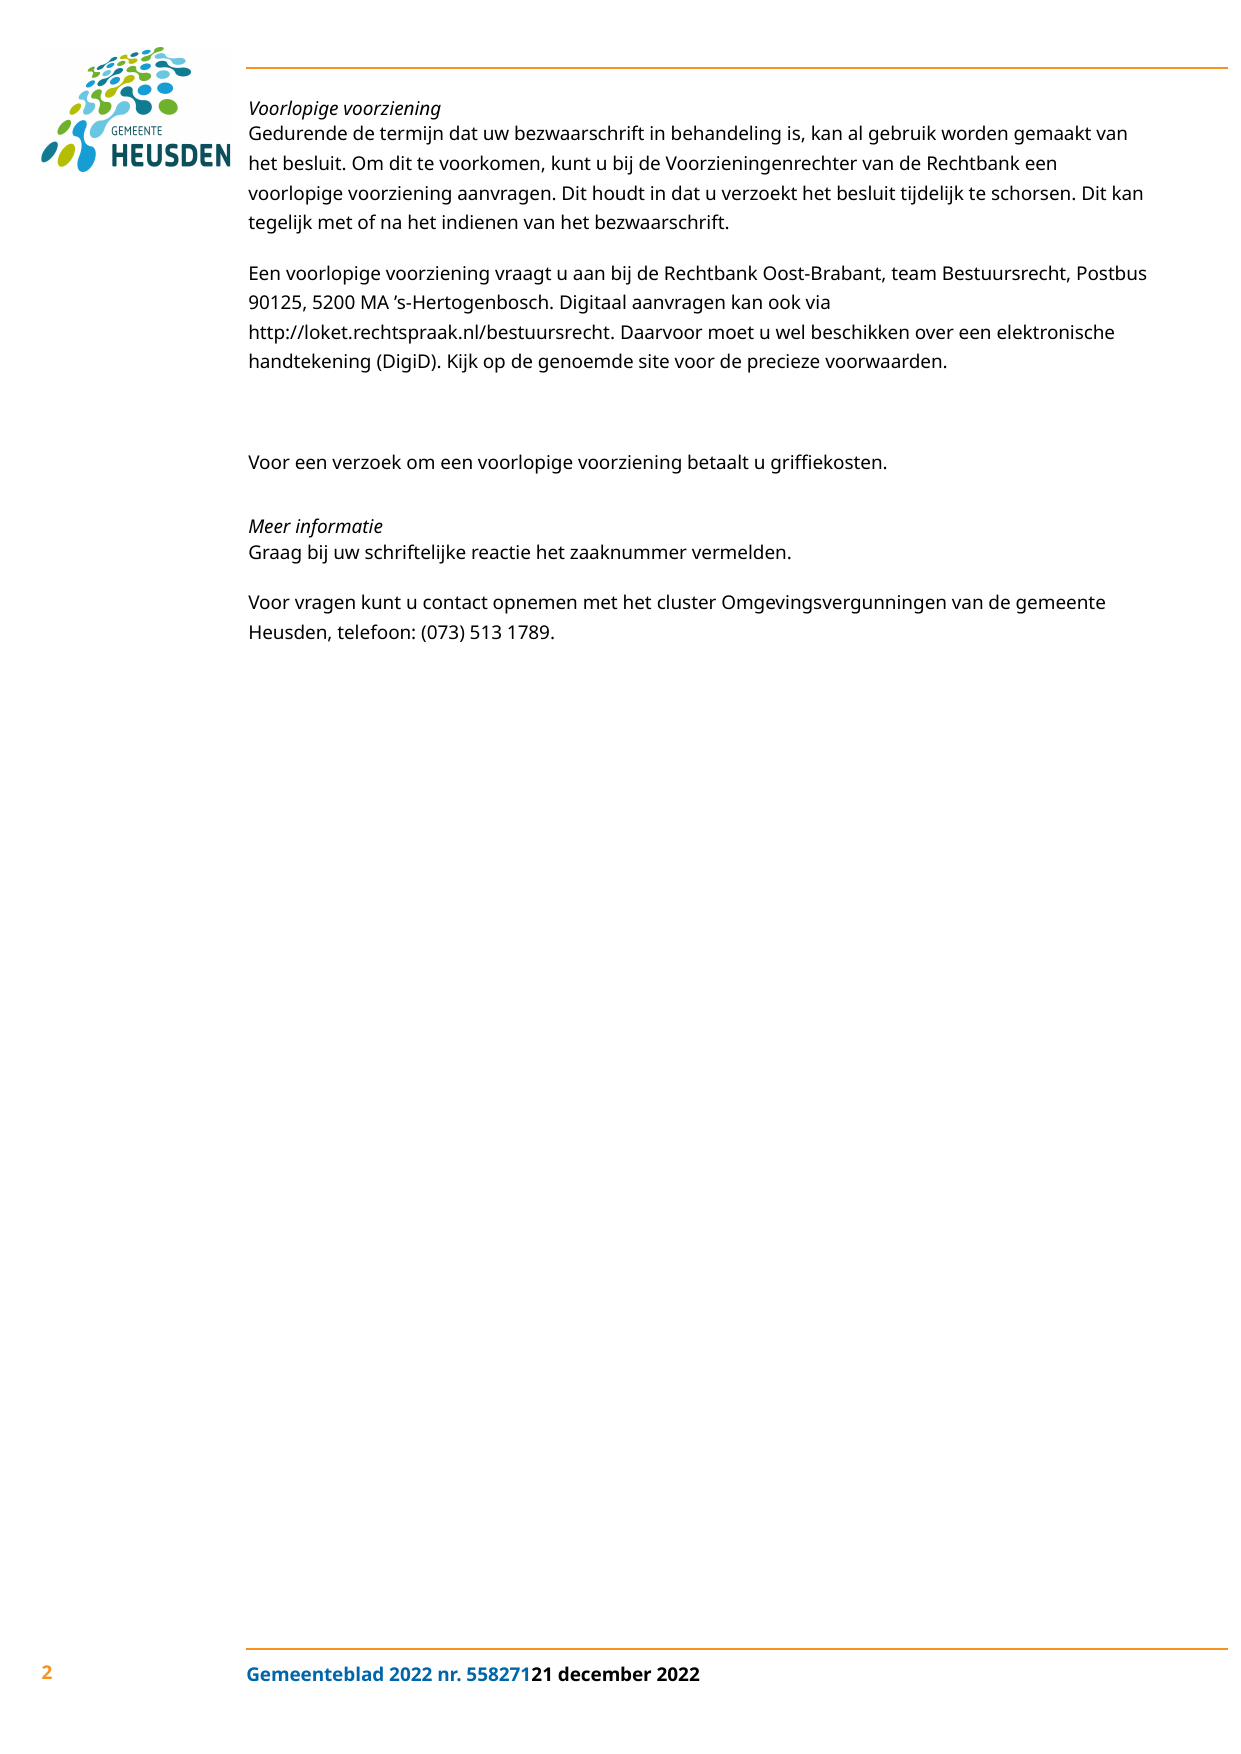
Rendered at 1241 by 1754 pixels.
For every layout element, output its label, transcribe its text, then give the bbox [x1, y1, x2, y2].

text Meer informatie [248, 513, 1152, 539]
picture [41, 47, 231, 172]
text Graag bij uw schriftelijke reactie het zaaknummer vermelden. [248, 539, 1152, 565]
text Een voorlopige voorziening vraagt u aan bij de Rechtbank Oost-Brabant, team Bestuursrecht, Postbus 90125, 5200 MA ’s-Hertogenbosch. Digitaal aanvragen kan ook via http://loket.rechtspraak.nl/bestuursrecht. Daarvoor moet u wel beschikken over een elektronische handtekening (DigiD). Kijk op de genoemde site voor de precieze voorwaarden. [248, 260, 1152, 374]
text Gedurende de termijn dat uw bezwaarschrift in behandeling is, kan al gebruik worden gemaakt van het besluit. Om dit te voorkomen, kunt u bij de Voorzieningenrechter van de Rechtbank een voorlopige voorziening aanvragen. Dit houdt in dat u verzoekt het besluit tijdelijk te schorsen. Dit kan tegelijk met of na het indienen van het bezwaarschrift. [248, 121, 1152, 235]
text Voor vragen kunt u contact opnemen met het cluster Omgevingsvergunningen van de gemeente Heusden, telefoon: (073) 513 1789. [248, 589, 1152, 645]
text Voorlopige voorziening [248, 95, 1152, 121]
text Voor een verzoek om een voorlopige voorziening betaalt u griffiekosten. [248, 449, 1152, 475]
